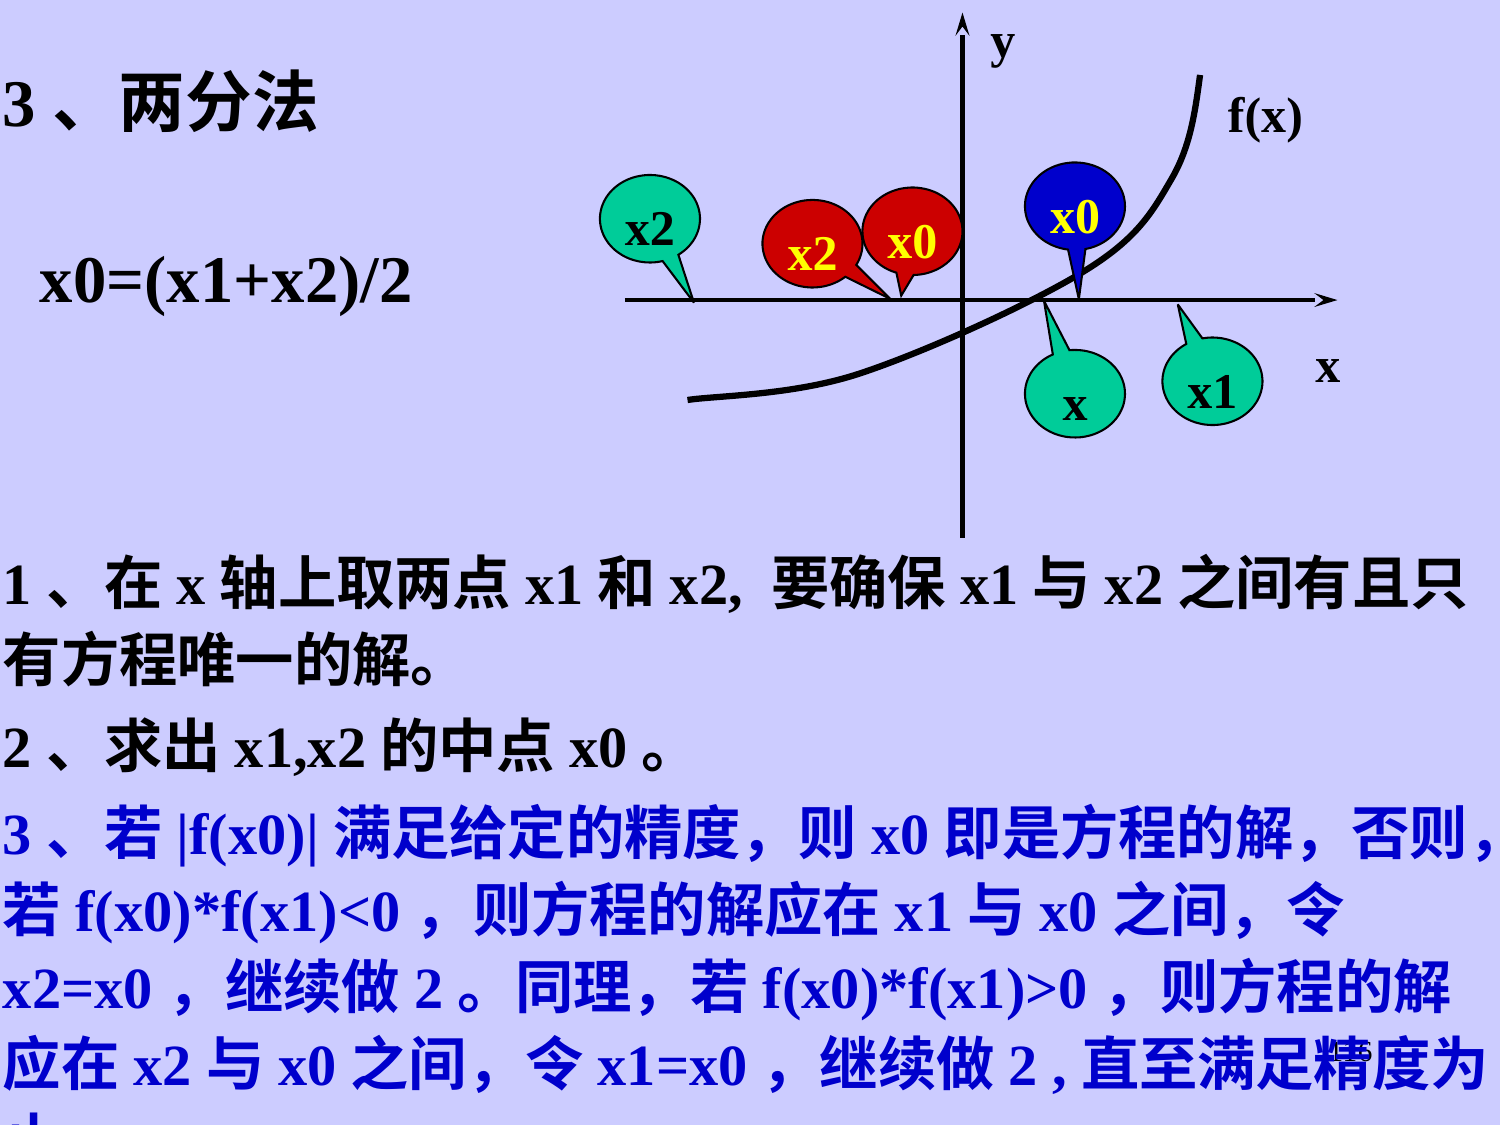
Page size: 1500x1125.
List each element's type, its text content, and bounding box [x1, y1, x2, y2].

text_box 2、求出x1,x2的中点x0。 [0, 699, 1500, 781]
text_box x2 [762, 199, 891, 299]
text_box f(x) [1224, 75, 1338, 145]
text_box x0=(x1+x2)/2 [24, 212, 488, 324]
text_box x0 [862, 187, 963, 296]
text_box 3、若|f(x0)|满足给定的精度，则x0即是方程的解，否则，若f(x0)*f(x1)<0，则方程的解应在x1与x0之间，令x2=x0，继续做2。同理，若f(x0)*f(x1)>0，则方程的解应在x2与x0之间，令x1=x0，继续做2 ,直至满足精度为止。 [0, 787, 1500, 1125]
text_box x [1312, 324, 1438, 395]
text_box x1 [1162, 304, 1263, 426]
text_box x [1024, 300, 1126, 438]
text_box 3、两分法 [0, 50, 451, 142]
text_box 1、在x轴上取两点x1和x2, 要确保x1与x2之间有且只有方程唯一的解。 [0, 537, 1500, 696]
text_box x2 [599, 174, 700, 303]
text_box x0 [1024, 162, 1126, 300]
text_box y [987, 0, 1113, 70]
